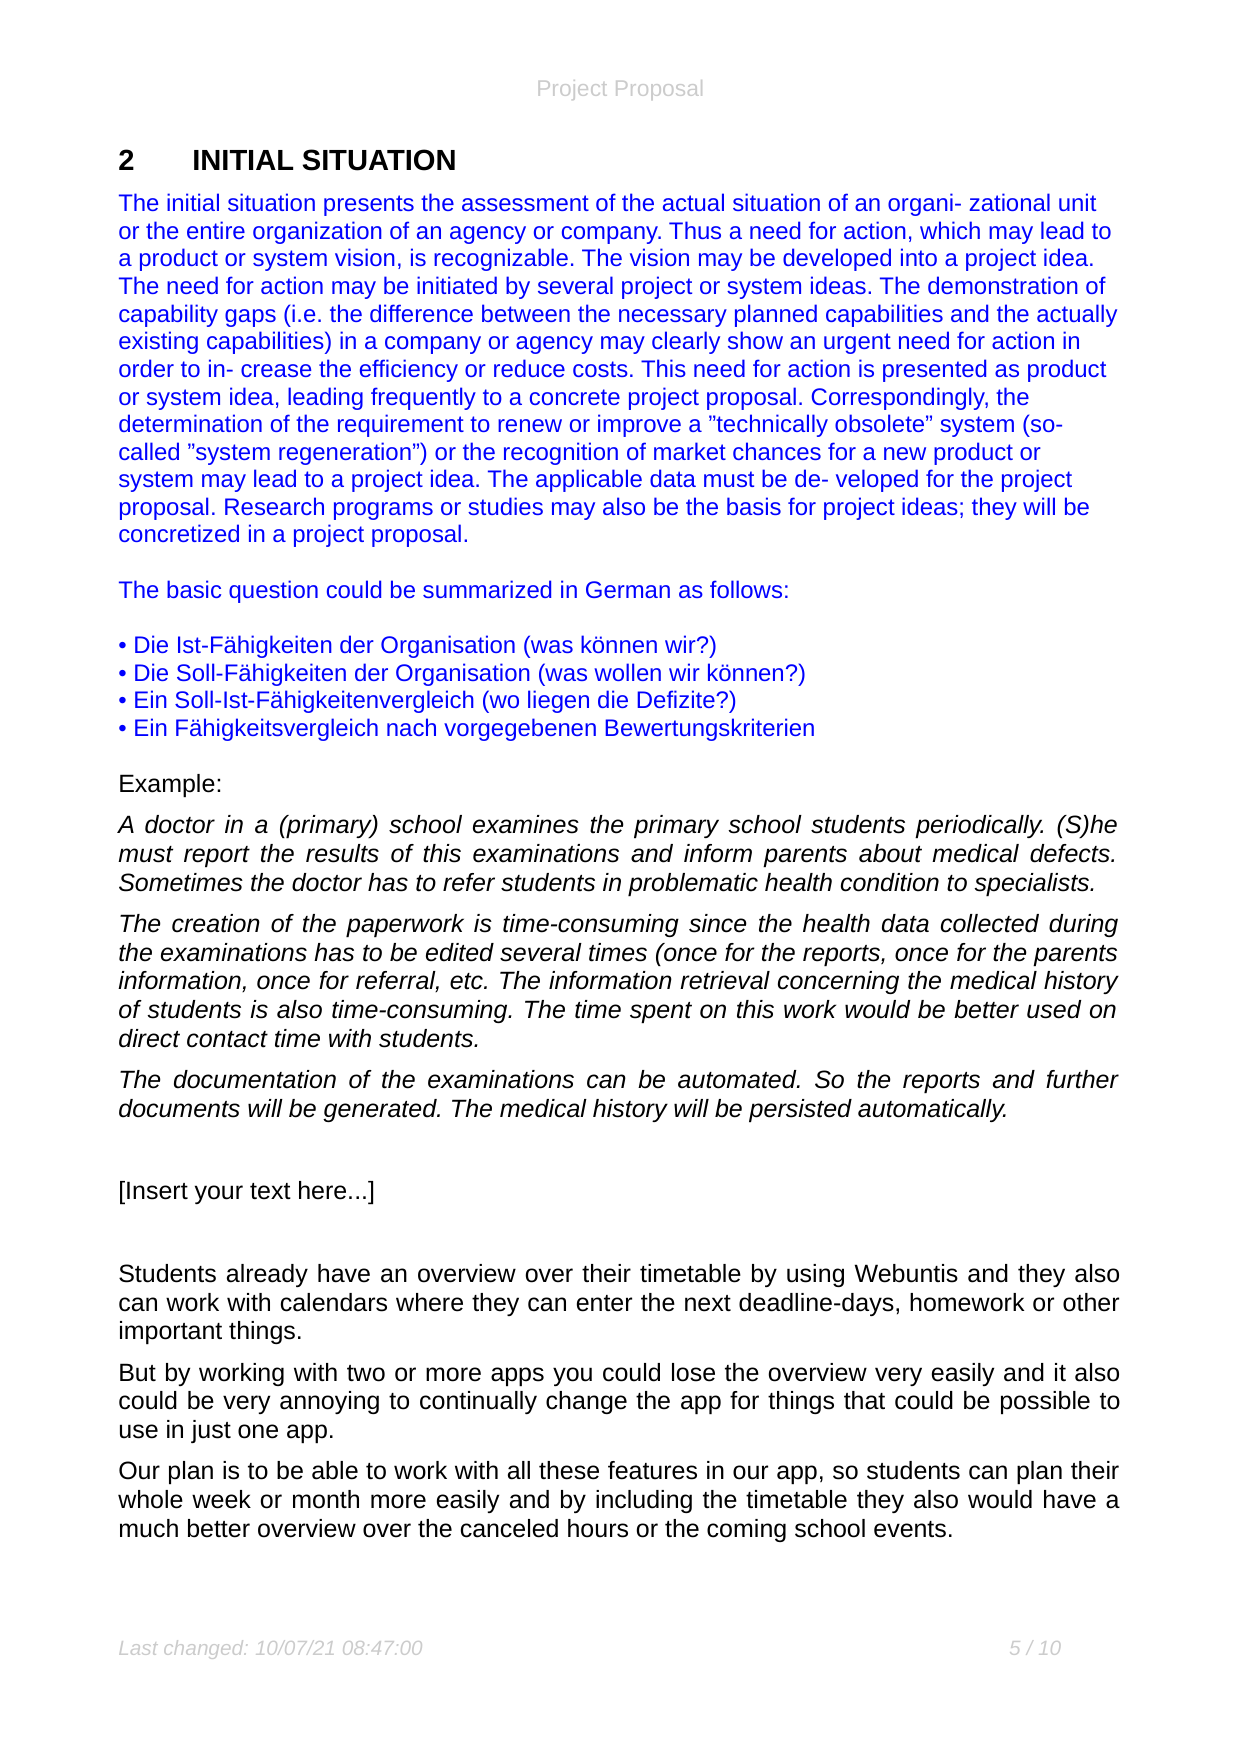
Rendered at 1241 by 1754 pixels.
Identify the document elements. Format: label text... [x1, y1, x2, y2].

text • Die Ist-Fähigkeiten der Organisation (was können wir?) [118, 631, 1122, 658]
text A doctor in a (primary) school examines the primary school students periodically. (S)he must report the results of this examinations and inform parents about medical defects. Sometimes the doctor has to refer students in problematic health condition to specialists. [118, 810, 1122, 896]
text Example: [118, 769, 1122, 798]
text The documentation of the examinations can be automated. So the reports and further documents will be generated. The medical history will be persisted automatically. [118, 1065, 1122, 1123]
text • Ein Soll-Ist-Fähigkeitenvergleich (wo liegen die Defizite?) [118, 686, 1122, 714]
text Our plan is to be able to work with all these features in our app, so students can plan their whole week or month more easily and by including the timetable they also would have a much better overview over the canceled hours or the coming school events. [118, 1456, 1122, 1543]
text [Insert your text here...] [118, 1176, 1122, 1205]
text Students already have an overview over their timetable by using Webuntis and they also can work with calendars where they can enter the next deadline-days, homework or other important things. [118, 1259, 1122, 1345]
text But by working with two or more apps you could lose the overview very easily and it also could be very annoying to continually change the app for things that could be possible to use in just one app. [118, 1358, 1122, 1444]
text • Die Soll-Fähigkeiten der Organisation (was wollen wir können?) [118, 658, 1122, 686]
text The initial situation presents the assessment of the actual situation of an organi- zational unit or the entire organization of an agency or company. Thus a need for action, which may lead to a product or system vision, is recognizable. The vision may be developed into a project idea. The need for action may be initiated by several project or system ideas. The demonstration of capability gaps (i.e. the difference between the necessary planned capabilities and the actually existing capabilities) in a company or agency may clearly show an urgent need for action in order to in- crease the efficiency or reduce costs. This need for action is presented as product or system idea, leading frequently to a concrete project proposal. Correspondingly, the determination of the requirement to renew or improve a ”technically obsolete” system (so-called ”system regeneration”) or the recognition of market chances for a new product or system may lead to a project idea. The applicable data must be de- veloped for the project proposal. Research programs or studies may also be the basis for project ideas; they will be concretized in a project proposal. [118, 189, 1122, 548]
text The basic question could be summarized in German as follows: [118, 576, 1122, 603]
text The creation of the paperwork is time-consuming since the health data collected during the examinations has to be edited several times (once for the reports, once for the parents information, once for referral, etc. The information retrieval concerning the medical history of students is also time-consuming. The time spent on this work would be better used on direct contact time with students. [118, 909, 1122, 1053]
text • Ein Fähigkeitsvergleich nach vorgegebenen Bewertungskriterien [118, 714, 1122, 741]
subtitle Initial Situation [118, 143, 1122, 177]
